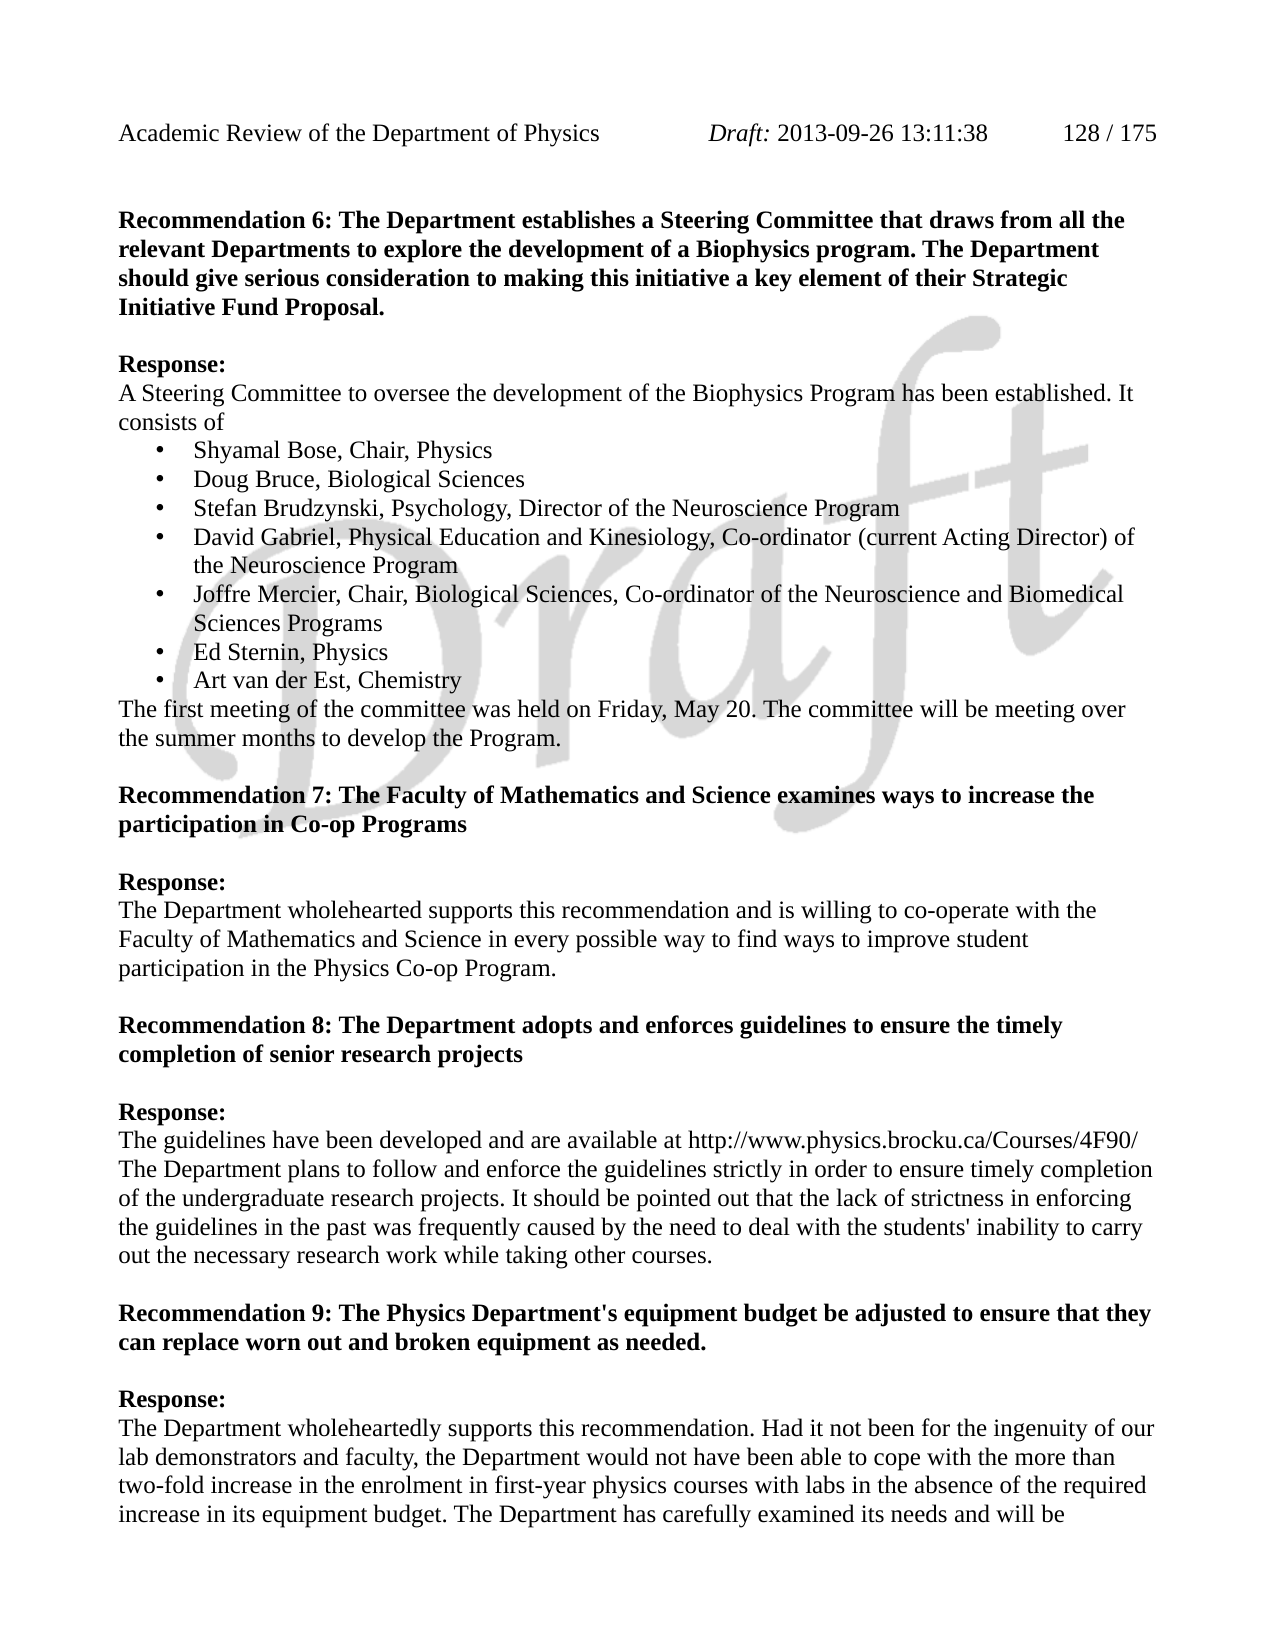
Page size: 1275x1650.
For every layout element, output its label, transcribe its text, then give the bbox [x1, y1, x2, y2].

text Recommendation 8: The Department adopts and enforces guidelines to ensure the timely completion of senior research projects [118, 1011, 1157, 1068]
text The guidelines have been developed and are available at http://www.physics.brocku.ca/Courses/4F90/ [118, 1126, 1157, 1154]
picture [118, 1269, 1157, 1298]
list Stefan Brudzynski, Psychology, Director of the Neuroscience Program [156, 493, 1157, 522]
text The Department wholehearted supports this recommendation and is willing to co-operate with the Faculty of Mathematics and Science in every possible way to find ways to improve student participation in the Physics Co-op Program. [118, 896, 1157, 982]
text The first meeting of the committee was held on Friday, May 20. The committee will be meeting over the summer months to develop the Program. [118, 694, 1157, 752]
text The Department wholeheartedly supports this recommendation. Had it not been for the ingenuity of our lab demonstrators and faculty, the Department would not have been able to cope with the more than two-fold increase in the enrolment in first-year physics courses with labs in the absence of the required increase in its equipment budget. The Department has carefully examined its needs and will be [118, 1413, 1157, 1528]
text Response: [118, 349, 1157, 378]
text Recommendation 9: The Physics Department's equipment budget be adjusted to ensure that they can replace worn out and broken equipment as needed. [118, 1298, 1157, 1356]
picture [118, 982, 1157, 1011]
picture [118, 1528, 1157, 1532]
picture [118, 321, 1157, 349]
text Response: [118, 1384, 1157, 1413]
picture [118, 436, 156, 694]
picture [118, 1068, 1157, 1097]
text Recommendation 7: The Faculty of Mathematics and Science examines ways to increase the participation in Co-op Programs [118, 781, 1157, 838]
picture [118, 118, 1157, 206]
list Doug Bruce, Biological Sciences [156, 464, 1157, 493]
text A Steering Committee to oversee the development of the Biophysics Program has been established. It consists of [118, 378, 1157, 436]
list Shyamal Bose, Chair, Physics [156, 436, 1157, 464]
list David Gabriel, Physical Education and Kinesiology, Co-ordinator (current Acting Director) of the Neuroscience Program [156, 522, 1157, 579]
list Joffre Mercier, Chair, Biological Sciences, Co-ordinator of the Neuroscience and Biomedical Sciences Programs [156, 579, 1157, 637]
list Art van der Est, Chemistry [156, 666, 1157, 694]
picture [118, 838, 1157, 867]
text The Department plans to follow and enforce the guidelines strictly in order to ensure timely completion of the undergraduate research projects. It should be pointed out that the lack of strictness in enforcing the guidelines in the past was frequently caused by the need to deal with the students' inability to carry out the necessary research work while taking other courses. [118, 1154, 1157, 1269]
picture [118, 1356, 1157, 1384]
text Response: [118, 867, 1157, 896]
text Recommendation 6: The Department establishes a Steering Committee that draws from all the relevant Departments to explore the development of a Biophysics program. The Department should give serious consideration to making this initiative a key element of their Strategic Initiative Fund Proposal. [118, 206, 1157, 321]
text Response: [118, 1097, 1157, 1126]
list Ed Sternin, Physics [156, 637, 1157, 666]
picture [118, 752, 1157, 781]
